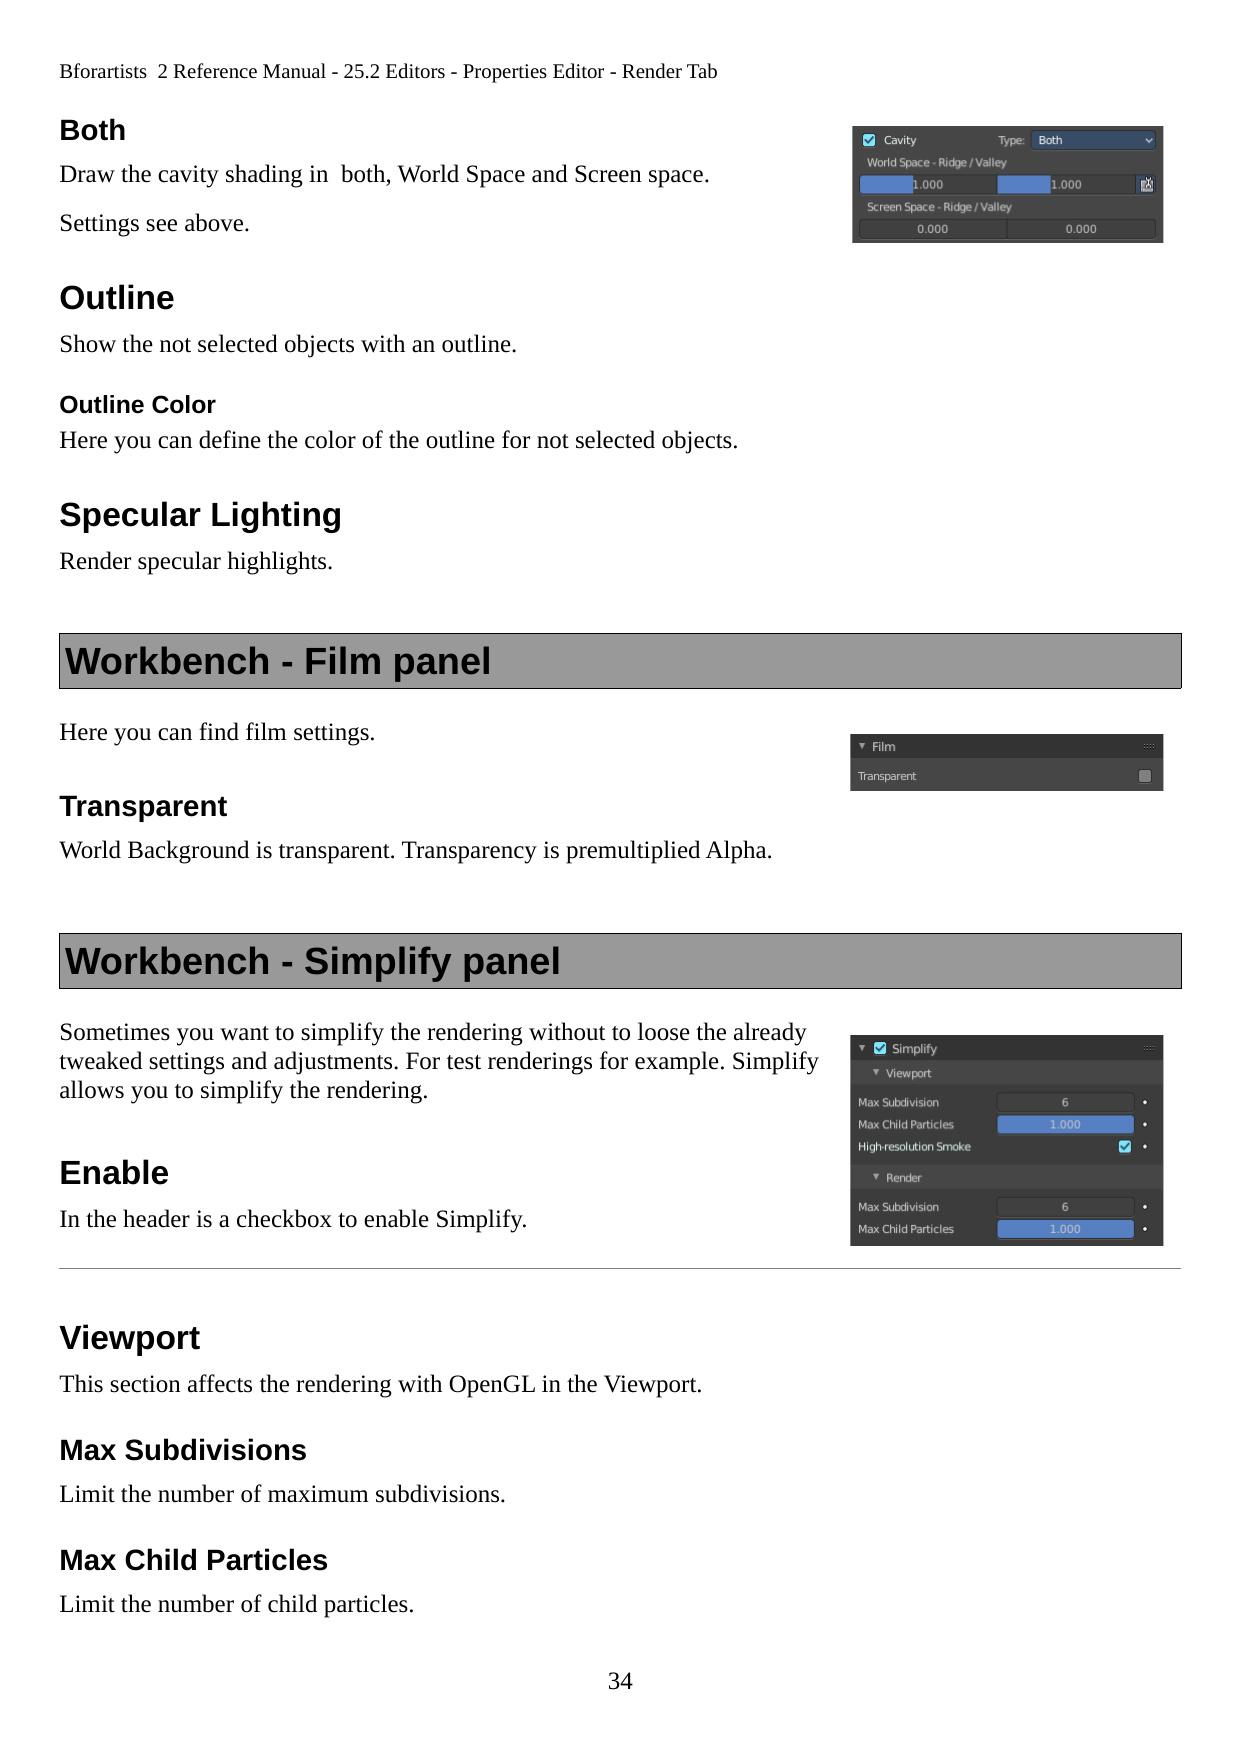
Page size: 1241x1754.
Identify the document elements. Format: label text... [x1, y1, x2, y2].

text Show the not selected objects with an outline. [59, 329, 1181, 358]
text Settings see above. [59, 208, 852, 237]
text In the header is a checkbox to enable Simplify. [59, 1204, 850, 1233]
subtitle Viewport [59, 1318, 1181, 1357]
subtitle Transparent [59, 789, 1181, 822]
subtitle Outline Color [59, 391, 1181, 419]
text Limit the number of maximum subdivisions. [59, 1479, 1181, 1508]
text Limit the number of child particles. [59, 1589, 1181, 1618]
subtitle Both [59, 113, 1181, 146]
subtitle Max Subdivisions [59, 1433, 1181, 1467]
text Render specular highlights. [59, 546, 1181, 575]
text [1164, 208, 1181, 237]
picture [852, 126, 1164, 243]
text Sometimes you want to simplify the rendering without to loose the already tweaked settings and adjustments. For test renderings for example. Simplify allows you to simplify the rendering. [59, 1017, 1181, 1103]
text This section affects the rendering with OpenGL in the Viewport. [59, 1369, 1181, 1398]
subtitle Specular Lighting [59, 495, 1181, 534]
subtitle Enable [59, 1153, 850, 1192]
text World Background is transparent. Transparency is premultiplied Alpha. [59, 835, 1181, 864]
subtitle Outline [59, 278, 1181, 316]
text Draw the cavity shading in both, World Space and Screen space. [59, 159, 852, 188]
table_header Workbench - Simplify panel [60, 934, 1181, 988]
text Here you can find film settings. [59, 717, 1181, 745]
picture [850, 1035, 1164, 1246]
text Here you can define the color of the outline for not selected objects. [59, 425, 1181, 454]
subtitle Max Child Particles [59, 1543, 1181, 1577]
table_header Workbench - Film panel [60, 634, 1181, 688]
picture [850, 734, 1164, 791]
subtitle [1164, 1153, 1181, 1192]
